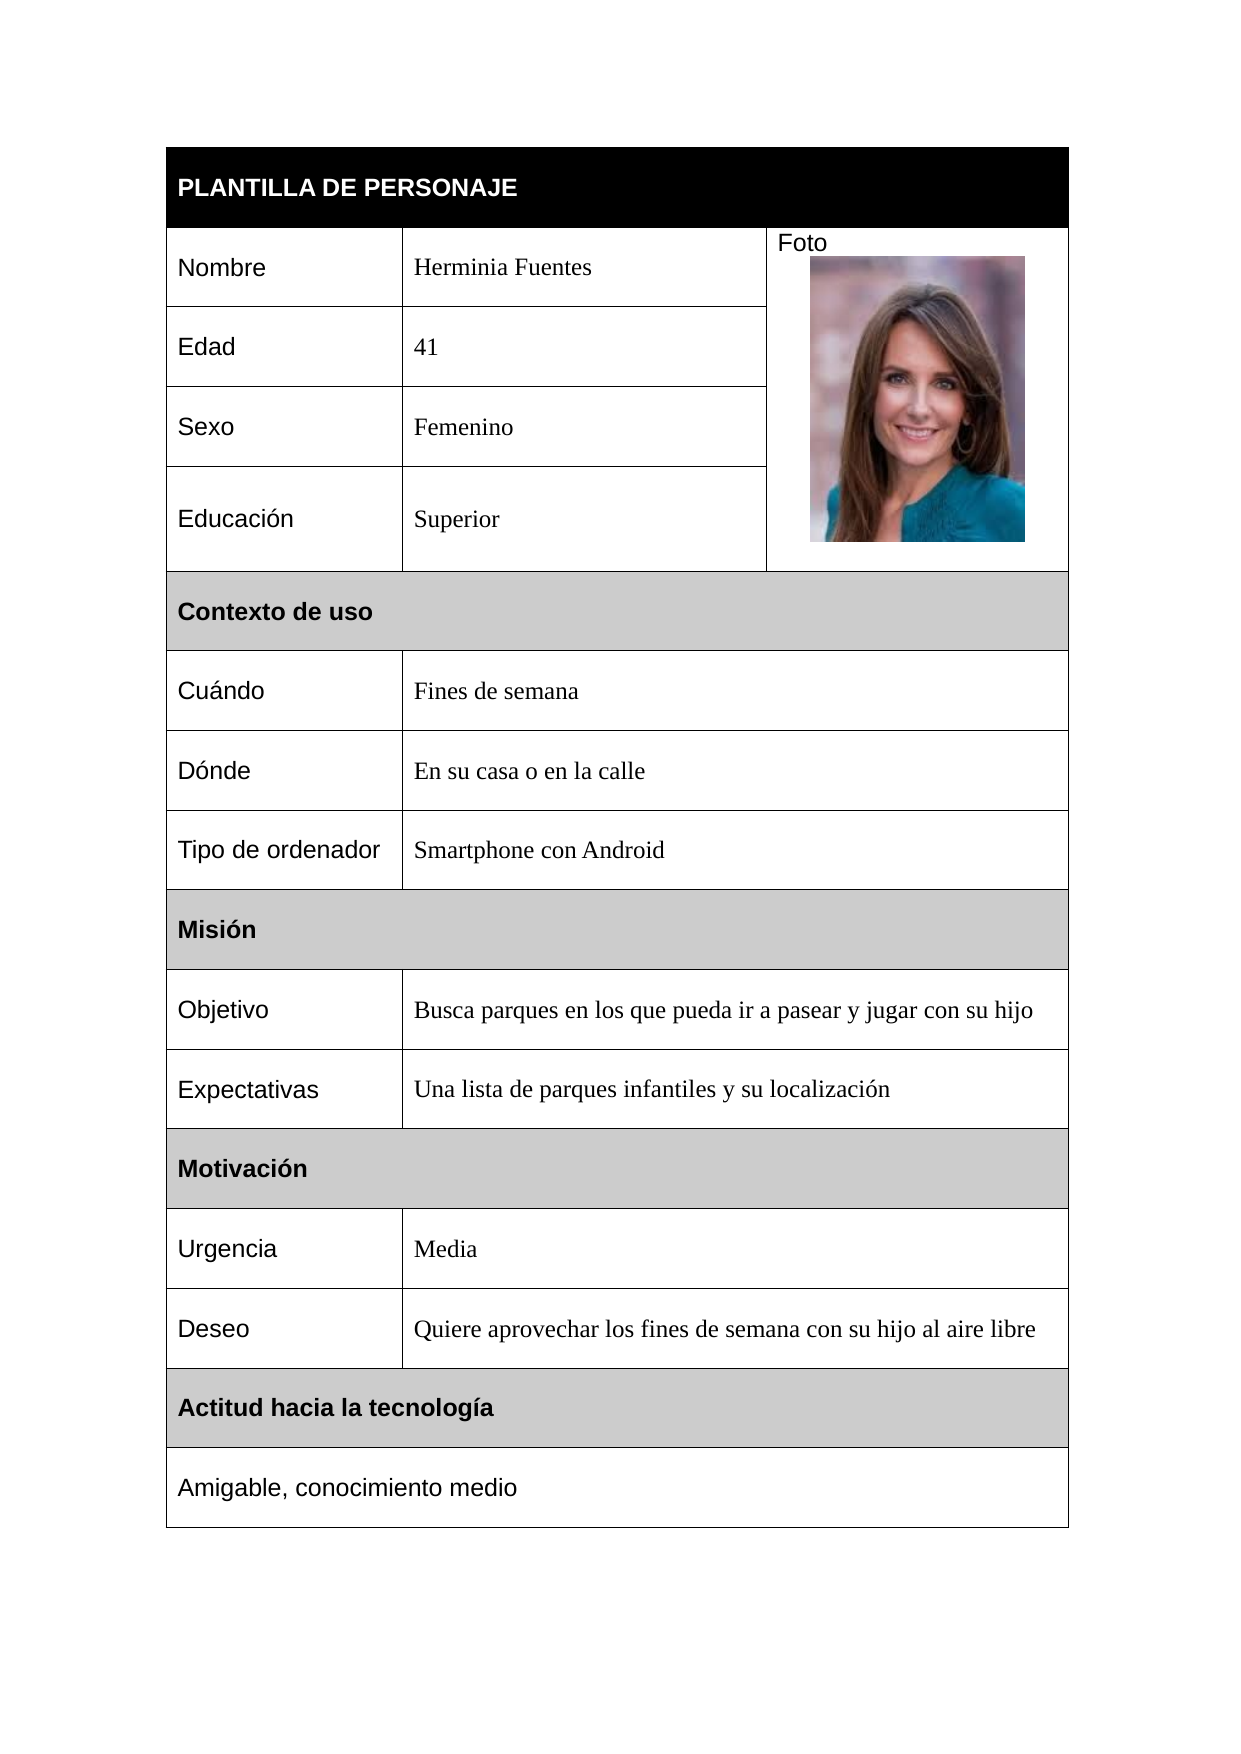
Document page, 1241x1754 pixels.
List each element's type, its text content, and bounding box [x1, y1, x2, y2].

table_cell Educación [167, 467, 402, 571]
table_cell Fines de semana [403, 651, 1068, 730]
table_cell Quiere aprovechar los fines de semana con su hijo al aire libre [403, 1289, 1068, 1367]
table_cell Dónde [167, 731, 402, 809]
table_cell Busca parques en los que pueda ir a pasear y jugar con su hijo [403, 970, 1068, 1049]
table_cell Tipo de ordenador [167, 811, 402, 889]
table_cell Contexto de uso [167, 572, 1068, 650]
table_cell Media [403, 1209, 1068, 1288]
table_cell Actitud hacia la tecnología [167, 1369, 1068, 1447]
table_cell Herminia Fuentes [403, 228, 766, 306]
table_cell 41 [403, 307, 766, 386]
table_cell Objetivo [167, 970, 402, 1049]
table_cell Femenino [403, 387, 766, 466]
table_cell Sexo [167, 387, 402, 466]
table_cell Expectativas [167, 1050, 402, 1128]
table_cell Amigable, conocimiento medio [167, 1448, 1068, 1527]
table_cell Cuándo [167, 651, 402, 730]
table_cell Urgencia [167, 1209, 402, 1288]
table_cell Deseo [167, 1289, 402, 1367]
table_header PLANTILLA DE PERSONAJE [167, 148, 1068, 227]
table_cell Smartphone con Android [403, 811, 1068, 889]
table_cell En su casa o en la calle [403, 731, 1068, 809]
table_cell Motivación [167, 1129, 1068, 1208]
table_cell Misión [167, 890, 1068, 969]
table_cell Edad [167, 307, 402, 386]
table_cell Foto [767, 228, 1068, 571]
table_cell Nombre [167, 228, 402, 306]
table_cell Una lista de parques infantiles y su localización [403, 1050, 1068, 1128]
picture [810, 256, 1025, 542]
table_cell Superior [403, 467, 766, 571]
